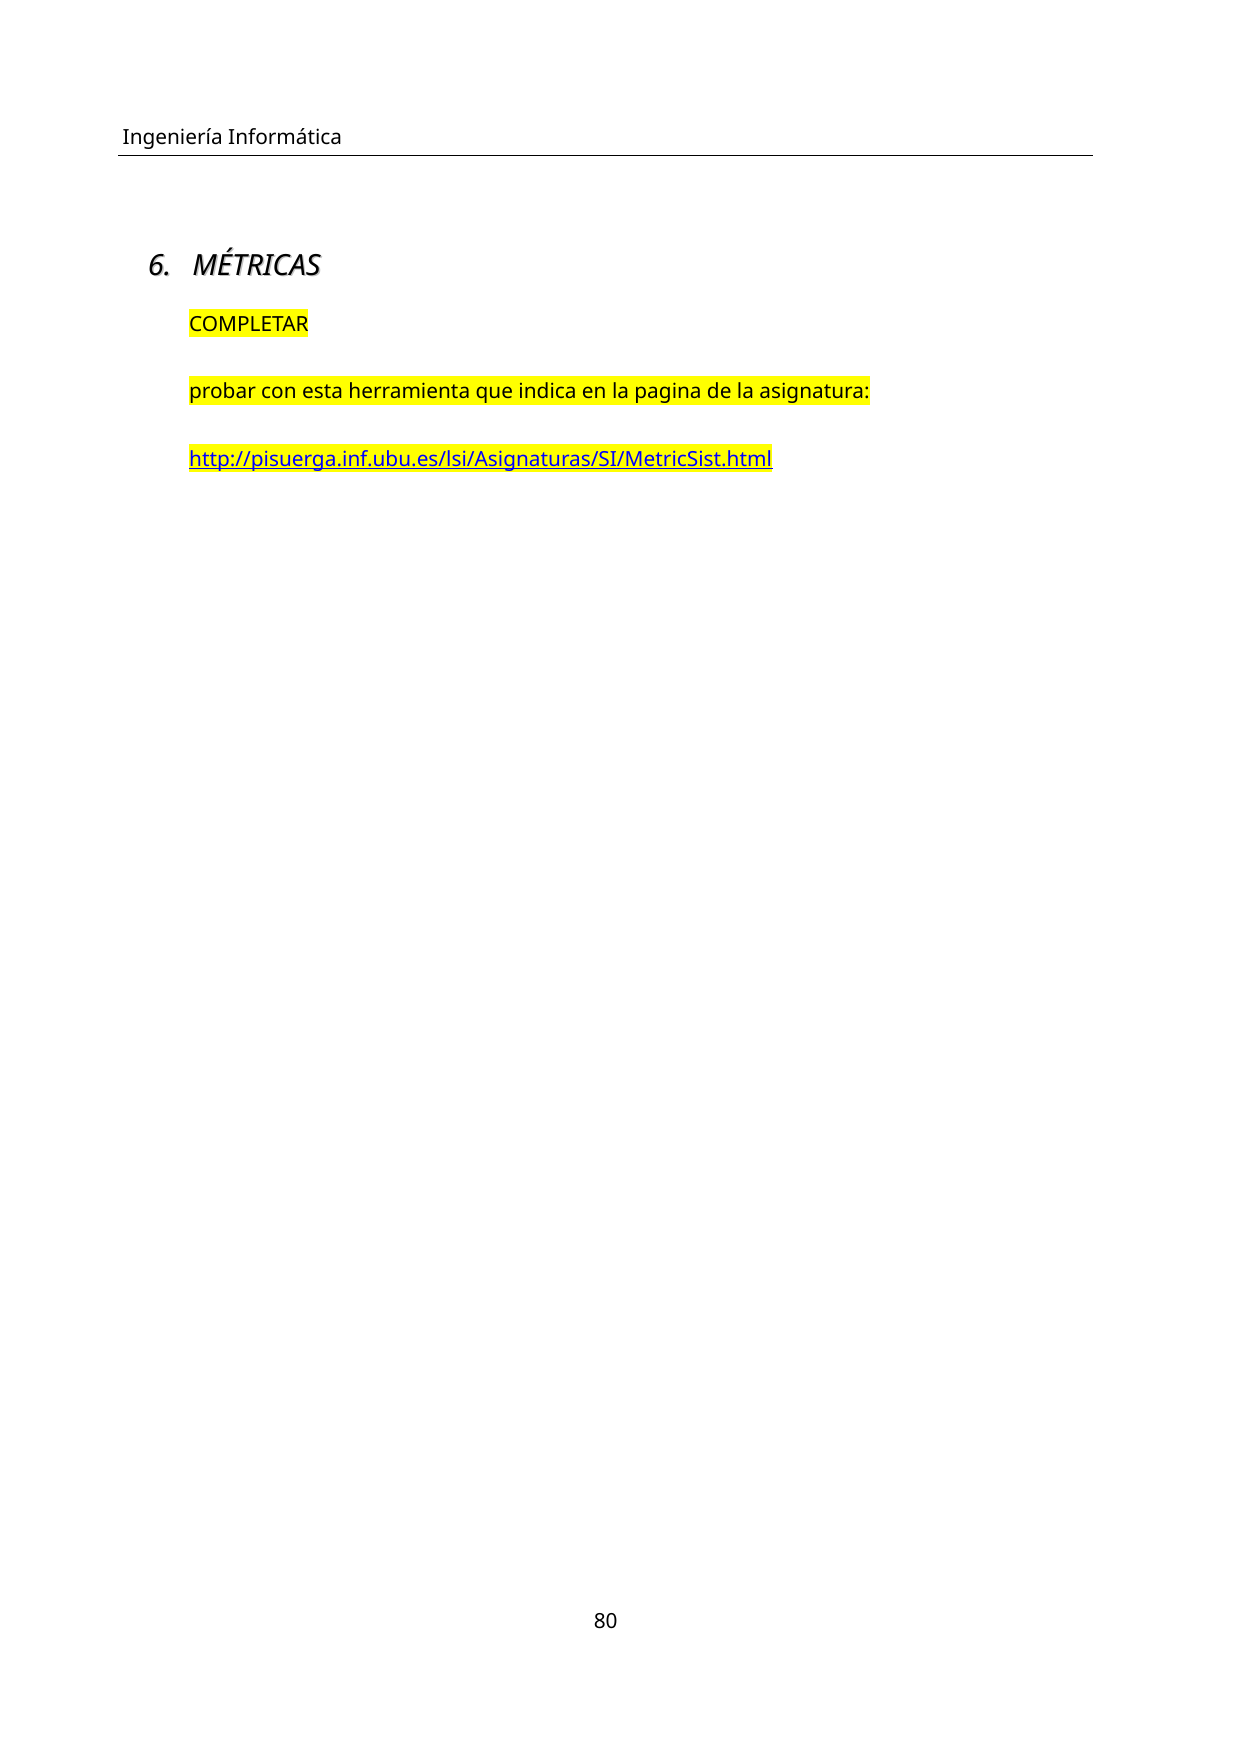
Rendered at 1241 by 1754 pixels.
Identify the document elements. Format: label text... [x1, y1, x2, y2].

text http://pisuerga.inf.ubu.es/lsi/Asignaturas/SI/MetricSist.html [118, 444, 1093, 472]
subtitle MÉTRICAS [148, 244, 1093, 284]
text COMPLETAR [118, 309, 1093, 337]
text probar con esta herramienta que indica en la pagina de la asignatura: [118, 376, 1093, 405]
